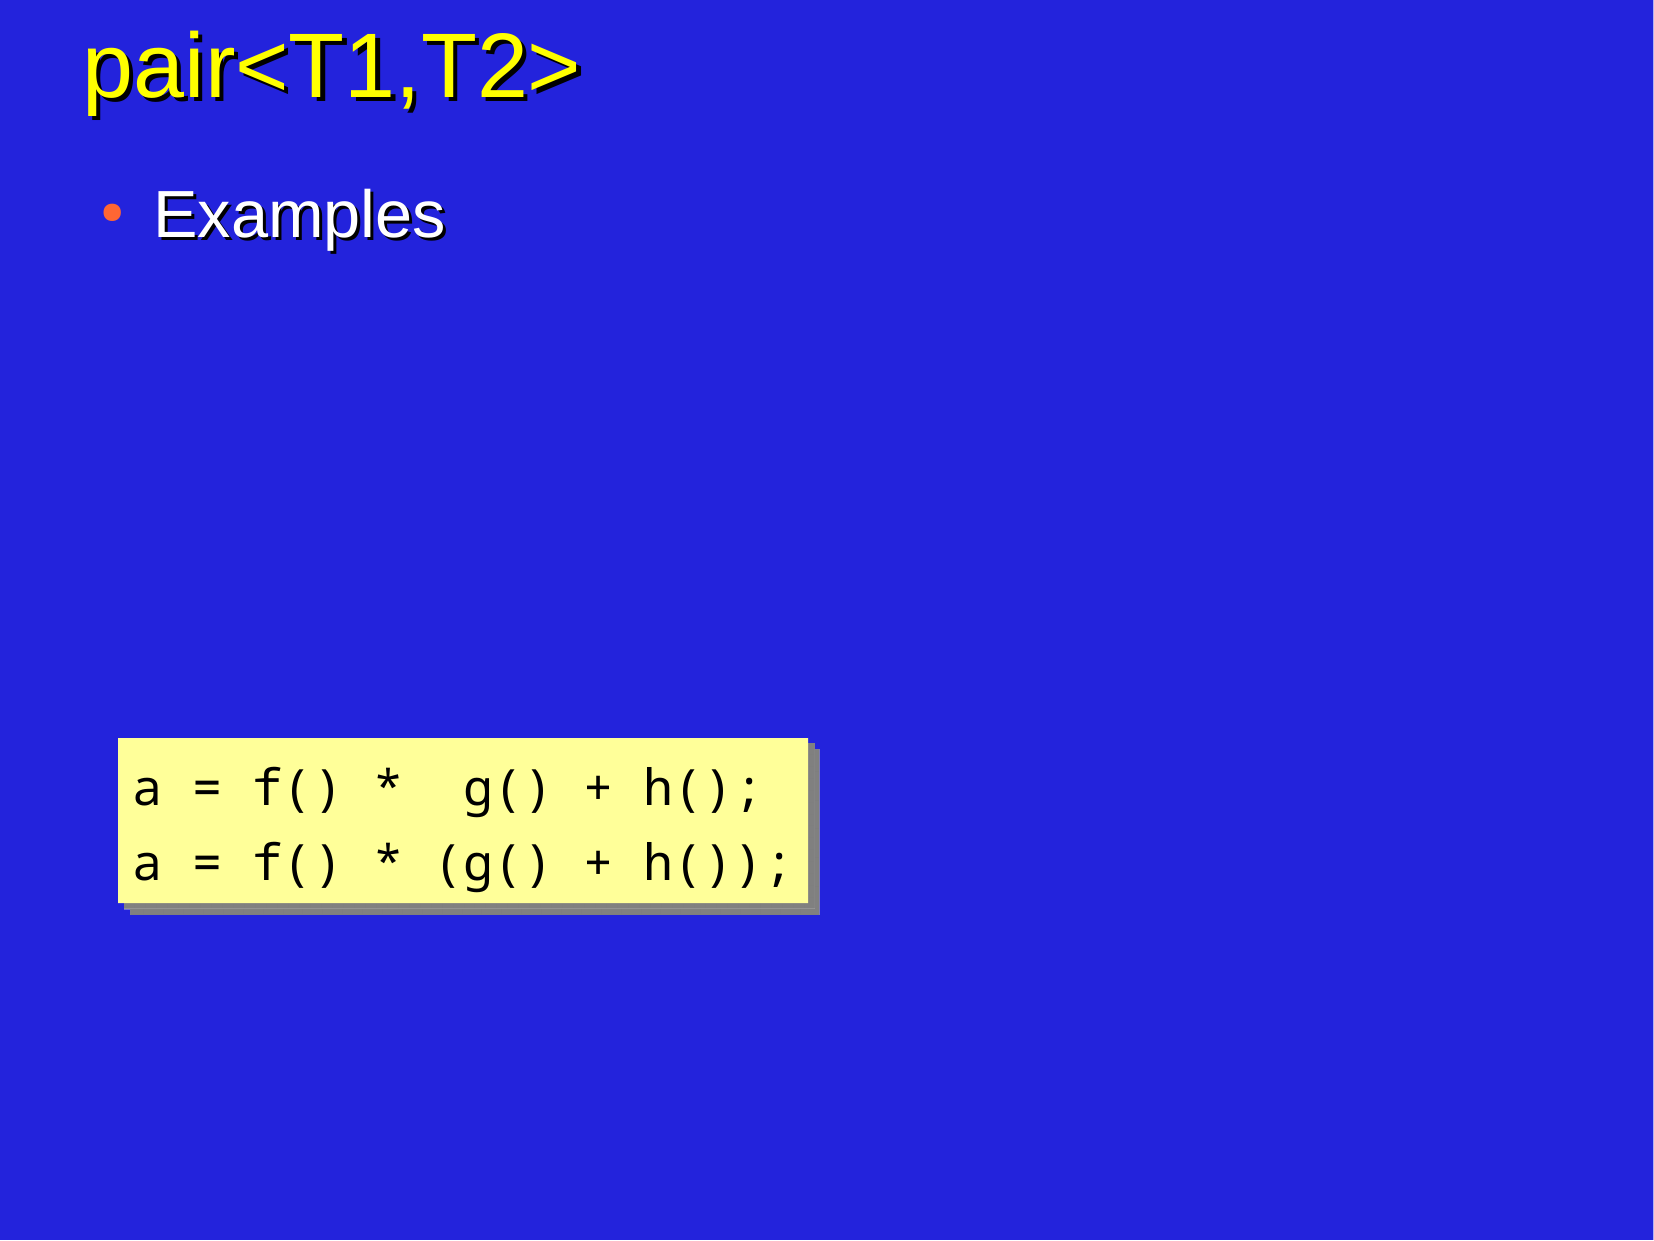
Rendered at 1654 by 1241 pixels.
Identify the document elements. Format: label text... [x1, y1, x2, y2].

text_box a = f() * g() + h(); a = f() * (g() + h()); [118, 738, 809, 904]
title pair<T1,T2> [82, 2, 1571, 130]
list Examples [82, 177, 1571, 1182]
